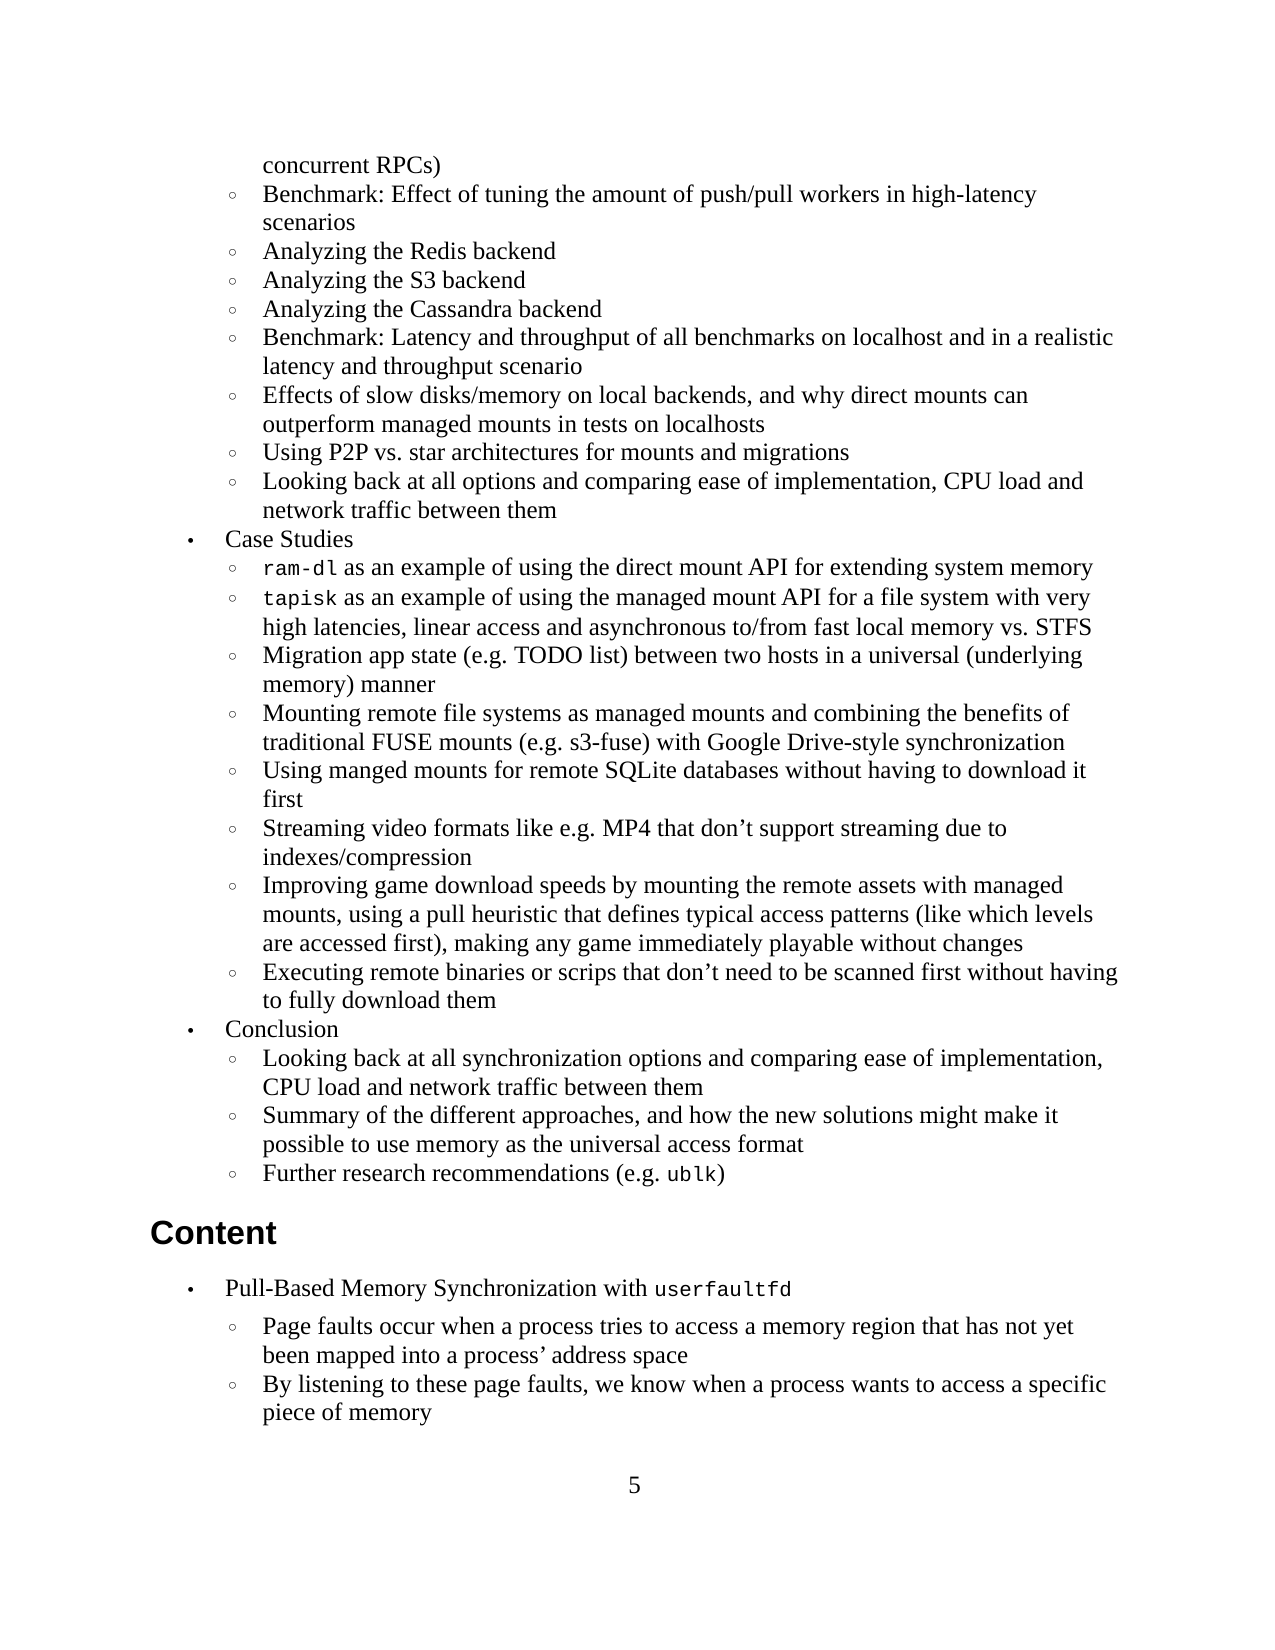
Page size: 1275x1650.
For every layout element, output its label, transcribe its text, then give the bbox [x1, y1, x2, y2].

list Benchmark: Latency and throughput of all benchmarks on localhost and in a realistic latency and throughput scenario [225, 322, 1125, 380]
list By listening to these page faults, we know when a process wants to access a specific piece of memory [225, 1369, 1125, 1426]
list Analyzing the Redis backend [225, 236, 1125, 265]
list Case Studies [187, 524, 1125, 552]
list Using P2P vs. star architectures for mounts and migrations [225, 437, 1125, 466]
list Pull-Based Memory Synchronization with userfaultfd [187, 1273, 1125, 1302]
list Benchmark: Effect of tuning the amount of push/pull workers in high-latency scenarios [225, 179, 1125, 236]
list Analyzing the S3 backend [225, 265, 1125, 294]
list ram-dl as an example of using the direct mount API for extending system memory [225, 552, 1125, 582]
list Conclusion [187, 1014, 1125, 1043]
list Summary of the different approaches, and how the new solutions might make it possible to use memory as the universal access format [225, 1100, 1125, 1158]
list Mounting remote file systems as managed mounts and combining the benefits of traditional FUSE mounts (e.g. s3-fuse) with Google Drive-style synchronization [225, 698, 1125, 755]
list Looking back at all options and comparing ease of implementation, CPU load and network traffic between them [225, 466, 1125, 524]
list Analyzing the Cassandra backend [225, 294, 1125, 322]
list Migration app state (e.g. TODO list) between two hosts in a universal (underlying memory) manner [225, 640, 1125, 698]
list Executing remote binaries or scrips that don’t need to be scanned first without having to fully download them [225, 957, 1125, 1014]
list Improving game download speeds by mounting the remote assets with managed mounts, using a pull heuristic that defines typical access patterns (like which levels are accessed first), making any game immediately playable without changes [225, 870, 1125, 957]
list Page faults occur when a process tries to access a memory region that has not yet been mapped into a process’ address space [225, 1311, 1125, 1369]
subtitle Content [150, 1212, 1125, 1251]
list Streaming video formats like e.g. MP4 that don’t support streaming due to indexes/compression [225, 813, 1125, 870]
list Further research recommendations (e.g. ublk) [225, 1158, 1125, 1187]
list tapisk as an example of using the managed mount API for a file system with very high latencies, linear access and asynchronous to/from fast local memory vs. STFS [225, 582, 1125, 640]
list Using manged mounts for remote SQLite databases without having to download it first [225, 755, 1125, 813]
list Looking back at all synchronization options and comparing ease of implementation, CPU load and network traffic between them [225, 1043, 1125, 1100]
list concurrent RPCs) [225, 150, 1125, 179]
list Effects of slow disks/memory on local backends, and why direct mounts can outperform managed mounts in tests on localhosts [225, 380, 1125, 437]
